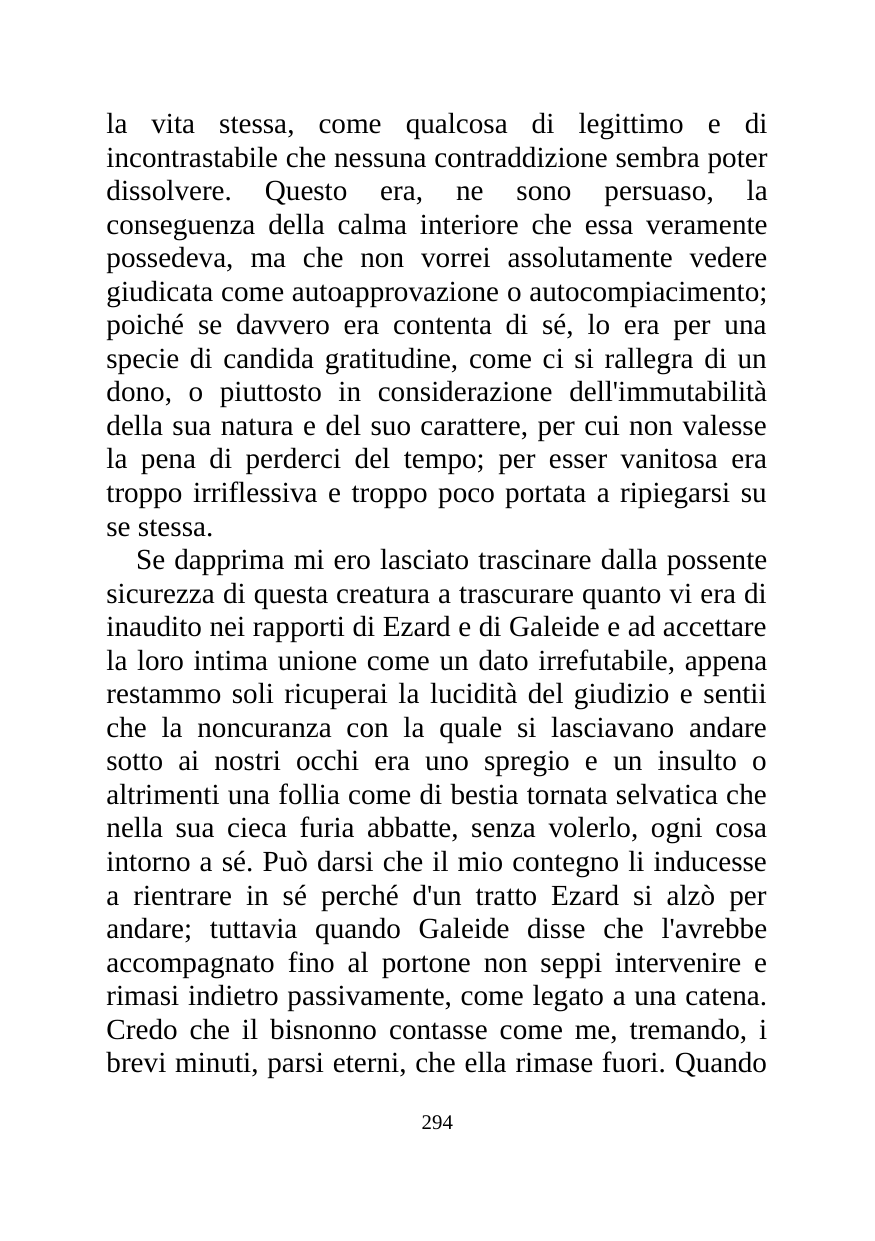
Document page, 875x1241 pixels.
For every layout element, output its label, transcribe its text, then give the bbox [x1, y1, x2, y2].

text Se dapprima mi ero lasciato trascinare dalla possente sicurezza di questa creatura a trascurare quanto vi era di inaudito nei rapporti di Ezard e di Galeide e ad accettare la loro intima unione come un dato irrefutabile, appena restammo soli ricuperai la lucidità del giudizio e sentii che la noncuranza con la quale si lasciavano andare sotto ai nostri occhi era uno spregio e un insulto o altrimenti una follia come di bestia tornata selvatica che nella sua cieca furia abbatte, senza volerlo, ogni cosa intorno a sé. Può darsi che il mio contegno li inducesse a rientrare in sé perché d'un tratto Ezard si alzò per andare; tuttavia quando Galeide disse che l'avrebbe accompagnato fino al portone non seppi intervenire e rimasi indietro passivamente, come legato a una catena. Credo che il bisnonno contasse come me, tremando, i brevi minuti, parsi eterni, che ella rimase fuori. Quando [106, 542, 768, 1079]
text la vita stessa, come qualcosa di legittimo e di incontrastabile che nessuna contraddizione sembra poter dissolvere. Questo era, ne sono persuaso, la conseguenza della calma interiore che essa veramente possedeva, ma che non vorrei assolutamente vedere giudicata come autoapprovazione o autocompiacimento; poiché se davvero era contenta di sé, lo era per una specie di candida gratitudine, come ci si rallegra di un dono, o piuttosto in considerazione dell'immutabilità della sua natura e del suo carattere, per cui non valesse la pena di perderci del tempo; per esser vanitosa era troppo irriflessiva e troppo poco portata a ripiegarsi su se stessa. [106, 106, 768, 542]
